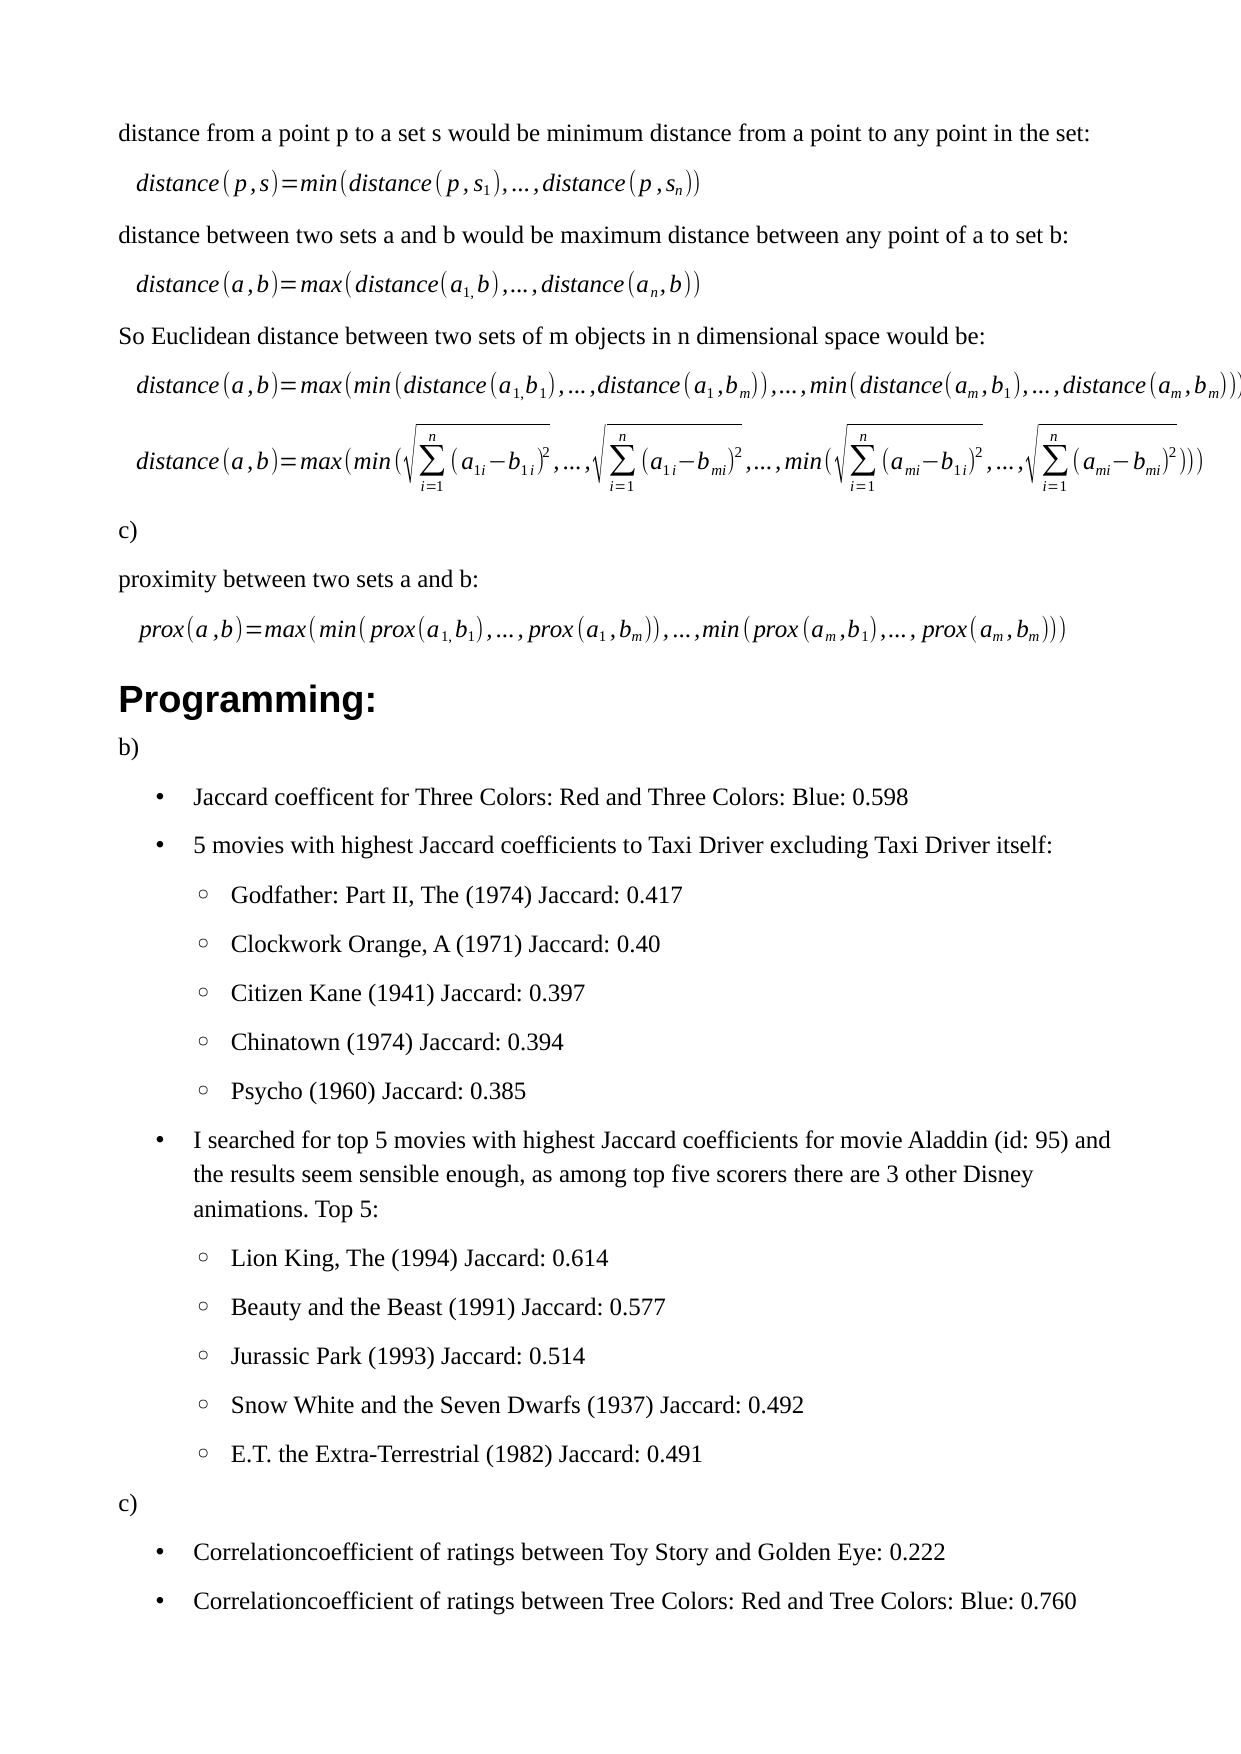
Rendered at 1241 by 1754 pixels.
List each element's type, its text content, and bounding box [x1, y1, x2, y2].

list Correlationcoefficient of ratings between Toy Story and Golden Eye: 0.222 [156, 1537, 1122, 1566]
list 5 movies with highest Jaccard coefficients to Taxi Driver excluding Taxi Driver itself: [156, 831, 1122, 859]
list Chinatown (1974) Jaccard: 0.394 [193, 1027, 1122, 1056]
text b) [118, 732, 1122, 761]
list Clockwork Orange, A (1971) Jaccard: 0.40 [193, 929, 1122, 957]
list Snow White and the Seven Dwarfs (1937) Jaccard: 0.492 [193, 1390, 1122, 1419]
text c) [118, 1488, 1122, 1517]
list Godfather: Part II, The (1974) Jaccard: 0.417 [193, 880, 1122, 908]
list Lion King, The (1994) Jaccard: 0.614 [193, 1243, 1122, 1272]
text distance from a point p to a set s would be minimum distance from a point to any point in the set: [118, 118, 1122, 147]
list E.T. the Extra-Terrestrial (1982) Jaccard: 0.491 [193, 1439, 1122, 1468]
list Jurassic Park (1993) Jaccard: 0.514 [193, 1341, 1122, 1370]
list Jaccard coefficent for Three Colors: Red and Three Colors: Blue: 0.598 [156, 782, 1122, 810]
text distance between two sets a and b would be maximum distance between any point of a to set b: [118, 220, 1122, 249]
list Citizen Kane (1941) Jaccard: 0.397 [193, 978, 1122, 1007]
text c) [118, 516, 1122, 544]
subtitle Programming: [118, 676, 1122, 720]
text So Euclidean distance between two sets of m objects in n dimensional space would be: [118, 321, 1122, 350]
list Beauty and the Beast (1991) Jaccard: 0.577 [193, 1292, 1122, 1321]
list Psycho (1960) Jaccard: 0.385 [193, 1076, 1122, 1105]
list Correlationcoefficient of ratings between Tree Colors: Red and Tree Colors: Blue: 0.760 [156, 1586, 1122, 1615]
list I searched for top 5 movies with highest Jaccard coefficients for movie Aladdin (id: 95) and the results seem sensible enough, as among top five scorers there are 3 other Disney animations. Top 5: [156, 1125, 1122, 1223]
text proximity between two sets a and b: [118, 564, 1122, 593]
